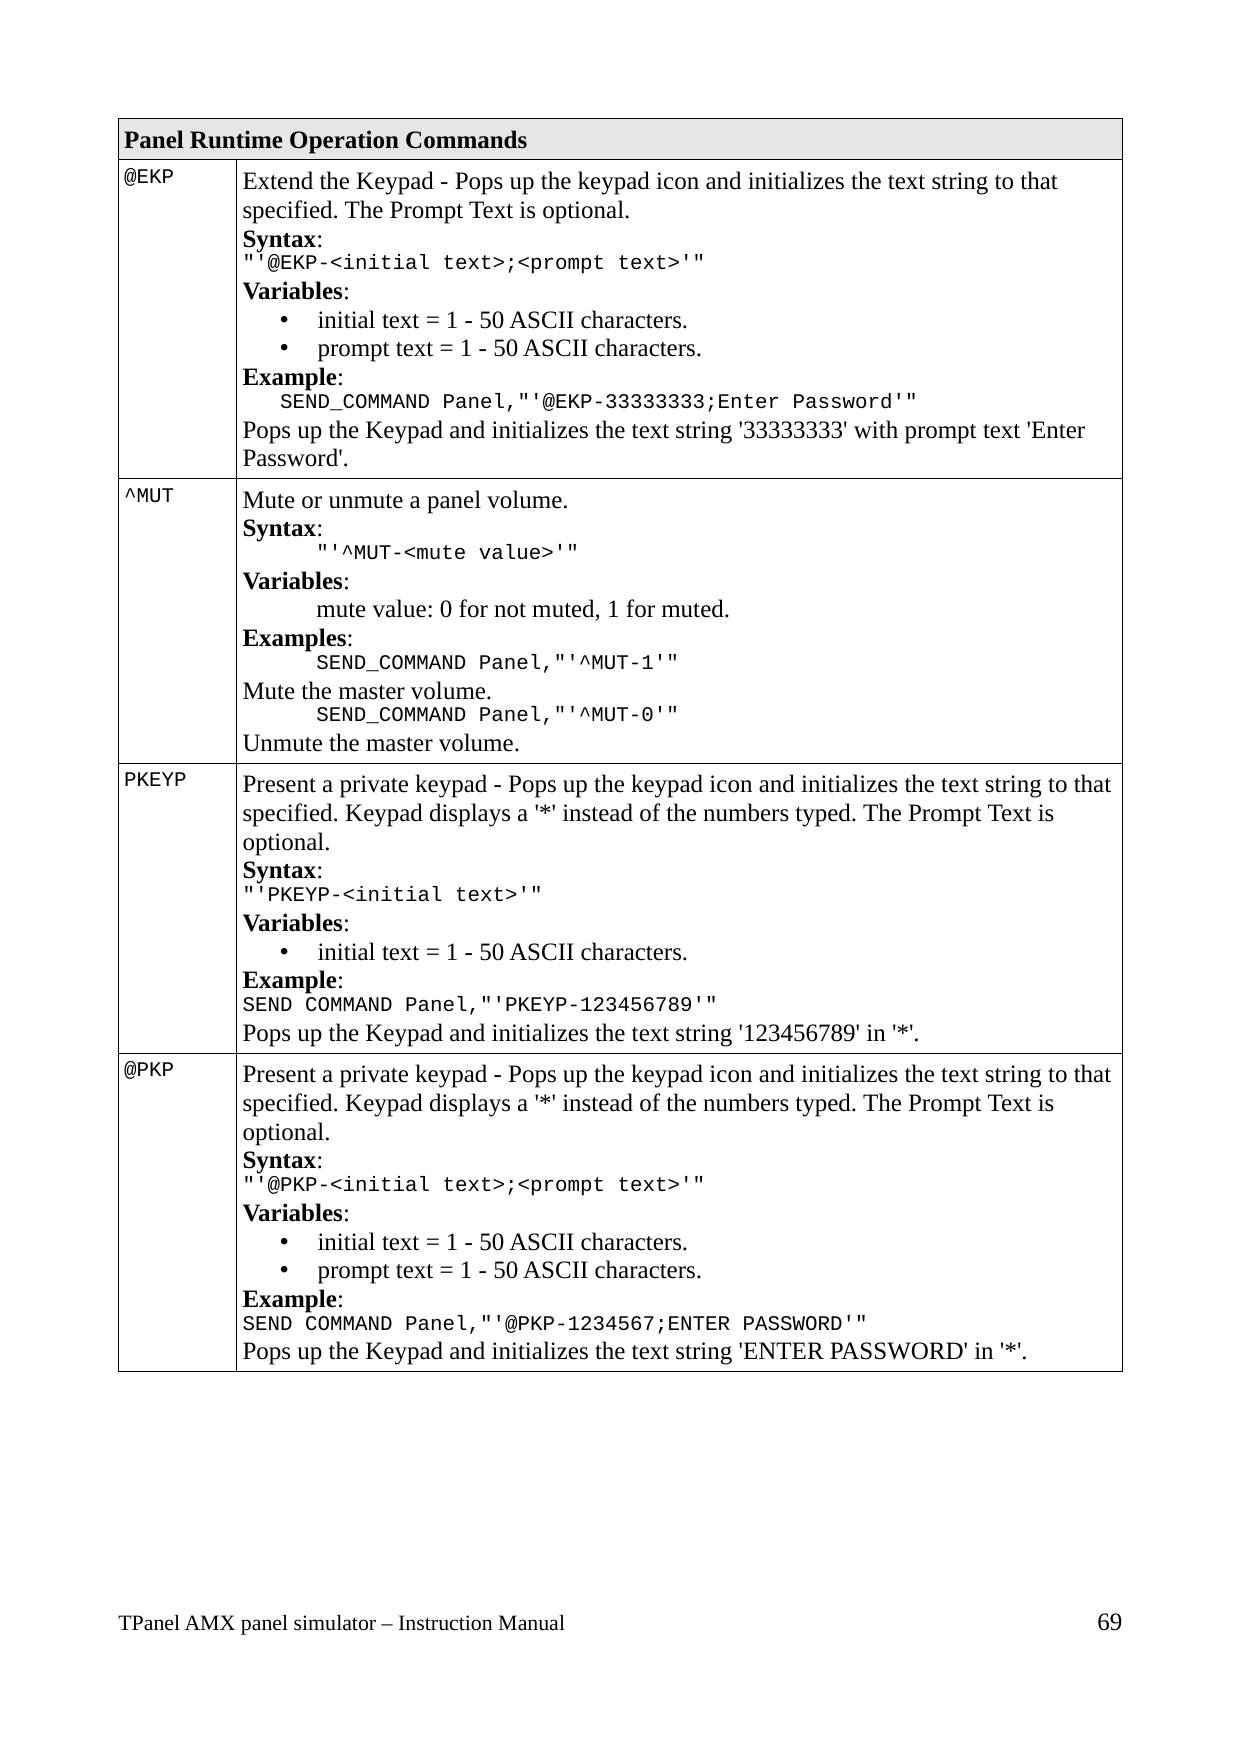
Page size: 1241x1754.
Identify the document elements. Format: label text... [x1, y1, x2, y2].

table_cell Mute or unmute a panel volume. Syntax: "'^MUT-<mute value>'" Variables: mute value: 0 for not muted, 1 for muted. Examples: SEND_COMMAND Panel,"'^MUT-1'" Mute the master volume. SEND_COMMAND Panel,"'^MUT-0'" Unmute the master volume. [237, 479, 1122, 763]
table_cell @PKP [119, 1054, 236, 1371]
table_cell Present a private keypad - Pops up the keypad icon and initializes the text string to that specified. Keypad displays a '*' instead of the numbers typed. The Prompt Text is optional. Syntax: "'PKEYP-<initial text>'" Variables: initial text = 1 - 50 ASCII characters. Example: SEND COMMAND Panel,"'PKEYP-123456789'" Pops up the Keypad and initializes the text string '123456789' in '*'. [237, 764, 1122, 1052]
table_cell Extend the Keypad - Pops up the keypad icon and initializes the text string to that specified. The Prompt Text is optional. Syntax: "'@EKP-<initial text>;<prompt text>'" Variables: initial text = 1 - 50 ASCII characters. prompt text = 1 - 50 ASCII characters. Example: SEND_COMMAND Panel,"'@EKP-33333333;Enter Password'" Pops up the Keypad and initializes the text string '33333333' with prompt text 'Enter Password'. [237, 160, 1122, 478]
table_cell PKEYP [119, 764, 236, 1052]
table_header Panel Runtime Operation Commands [119, 119, 1122, 159]
table_cell @EKP [119, 160, 236, 478]
table_cell ^MUT [119, 479, 236, 763]
table_cell Present a private keypad - Pops up the keypad icon and initializes the text string to that specified. Keypad displays a '*' instead of the numbers typed. The Prompt Text is optional. Syntax: "'@PKP-<initial text>;<prompt text>'" Variables: initial text = 1 - 50 ASCII characters. prompt text = 1 - 50 ASCII characters. Example: SEND COMMAND Panel,"'@PKP-1234567;ENTER PASSWORD'" Pops up the Keypad and initializes the text string 'ENTER PASSWORD' in '*'. [237, 1054, 1122, 1371]
